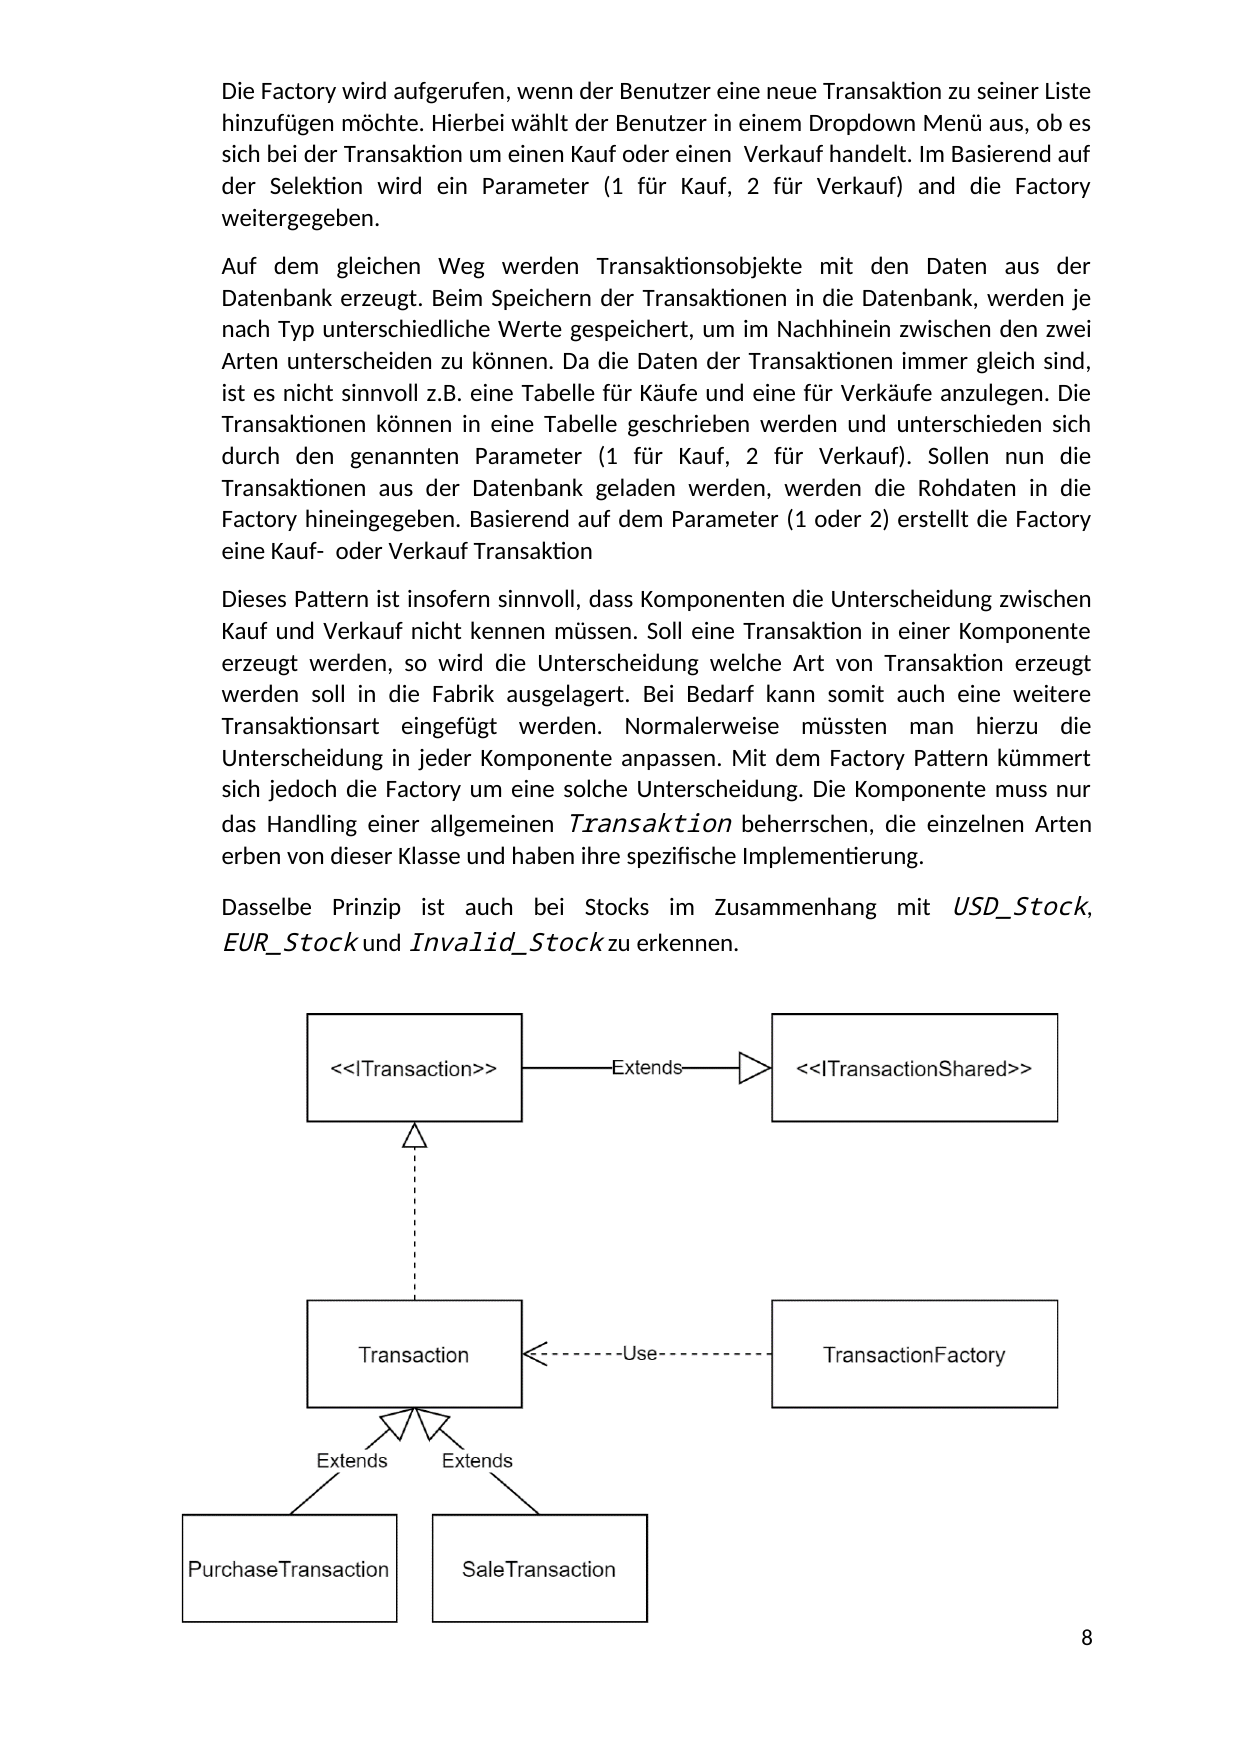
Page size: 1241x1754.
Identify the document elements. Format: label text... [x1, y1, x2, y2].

text Auf dem gleichen Weg werden Transaktionsobjekte mit den Daten aus der Datenbank erzeugt. Beim Speichern der Transaktionen in die Datenbank, werden je nach Typ unterschiedliche Werte gespeichert, um im Nachhinein zwischen den zwei Arten unterscheiden zu können. Da die Daten der Transaktionen immer gleich sind, ist es nicht sinnvoll z.B. eine Tabelle für Käufe und eine für Verkäufe anzulegen. Die Transaktionen können in eine Tabelle geschrieben werden und unterschieden sich durch den genannten Parameter (1 für Kauf, 2 für Verkauf). Sollen nun die Transaktionen aus der Datenbank geladen werden, werden die Rohdaten in die Factory hineingegeben. Basierend auf dem Parameter (1 oder 2) erstellt die Factory eine Kauf- oder Verkauf Transaktion [221, 250, 1093, 566]
text Die Factory wird aufgerufen, wenn der Benutzer eine neue Transaktion zu seiner Liste hinzufügen möchte. Hierbei wählt der Benutzer in einem Dropdown Menü aus, ob es sich bei der Transaktion um einen Kauf oder einen Verkauf handelt. Im Basierend auf der Selektion wird ein Parameter (1 für Kauf, 2 für Verkauf) and die Factory weitergegeben. [221, 75, 1093, 232]
text Dasselbe Prinzip ist auch bei Stocks im Zusammenhang mit USD_Stock, EUR_Stock und Invalid_Stock zu erkennen. [221, 889, 1093, 958]
text Dieses Pattern ist insofern sinnvoll, dass Komponenten die Unterscheidung zwischen Kauf und Verkauf nicht kennen müssen. Soll eine Transaktion in einer Komponente erzeugt werden, so wird die Unterscheidung welche Art von Transaktion erzeugt werden soll in die Fabrik ausgelagert. Bei Bedarf kann somit auch eine weitere Transaktionsart eingefügt werden. Normalerweise müssten man hierzu die Unterscheidung in jeder Komponente anpassen. Mit dem Factory Pattern kümmert sich jedoch die Factory um eine solche Unterscheidung. Die Komponente muss nur das Handling einer allgemeinen Transaktion beherrschen, die einzelnen Arten erben von dieser Klasse und haben ihre spezifische Implementierung. [221, 583, 1093, 871]
